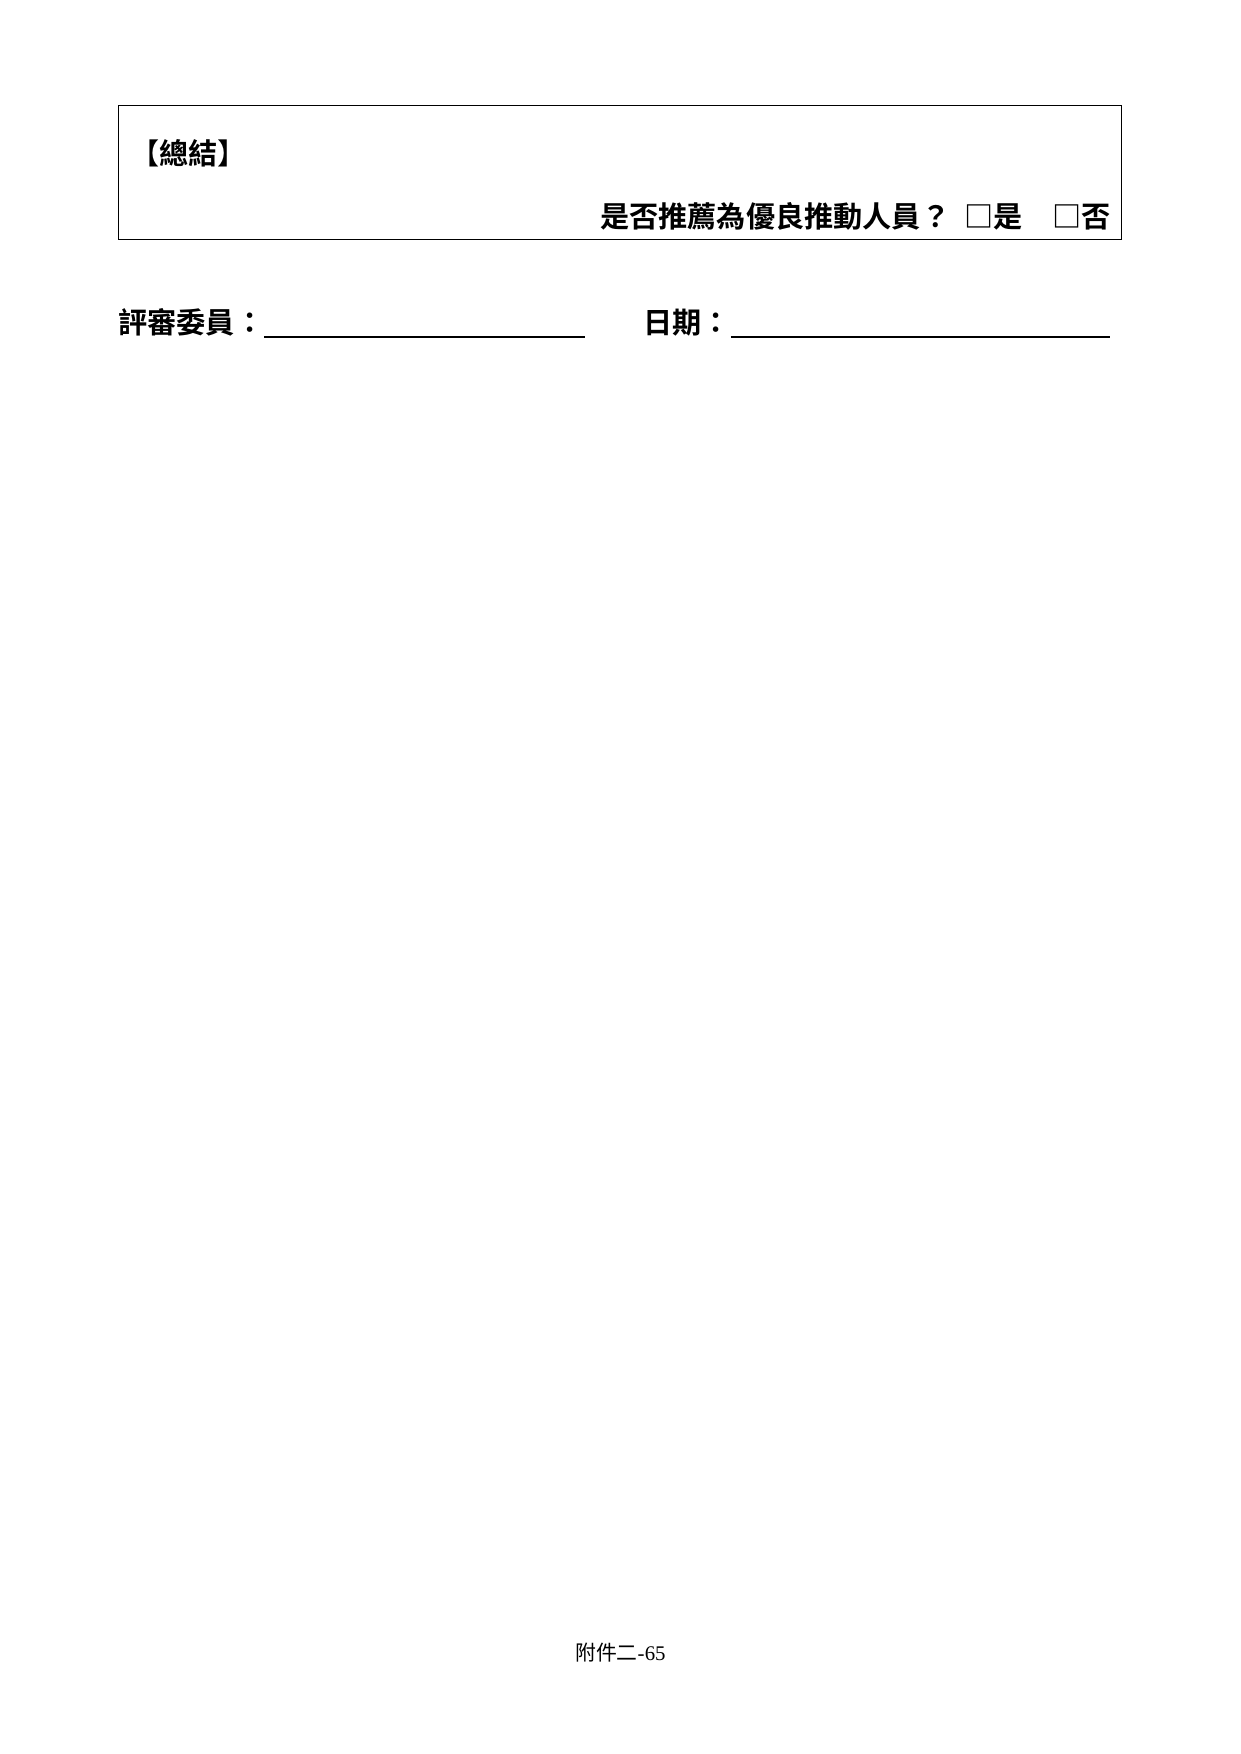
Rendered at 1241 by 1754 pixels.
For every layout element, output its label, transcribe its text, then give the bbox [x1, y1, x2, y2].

text 評審委員： 日期： [118, 307, 1122, 340]
table_cell 【總結】 是否推薦為優良推動人員？ □是 □否 [119, 106, 1121, 239]
